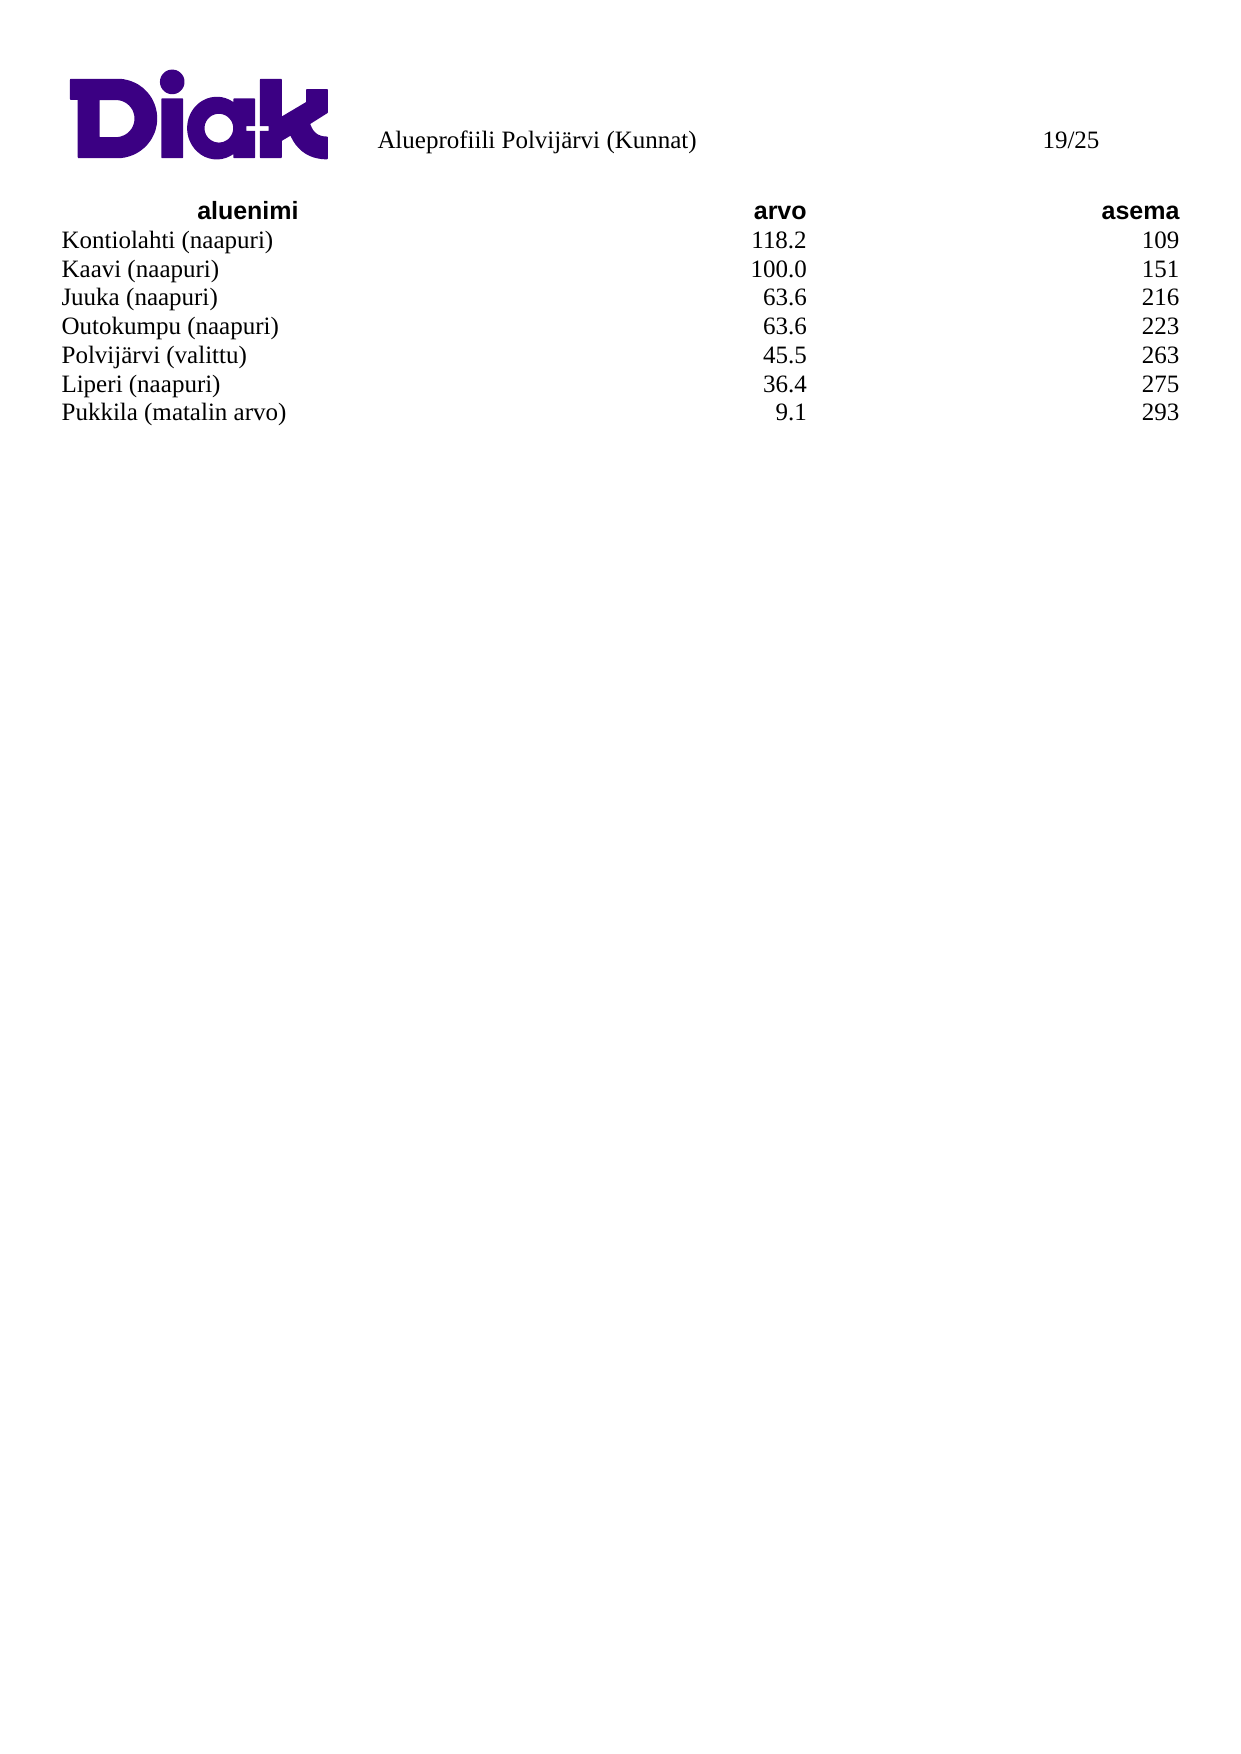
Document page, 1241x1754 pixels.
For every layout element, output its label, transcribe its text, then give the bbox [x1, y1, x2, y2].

table_cell Pukkila (matalin arvo) [61, 398, 434, 426]
table_cell 63.6 [434, 311, 806, 340]
table_cell 63.6 [434, 283, 806, 311]
table_cell 293 [806, 398, 1179, 426]
table_cell Kaavi (naapuri) [61, 254, 434, 282]
table_cell 45.5 [434, 340, 806, 369]
table_cell 216 [806, 283, 1179, 311]
table_cell Polvijärvi (valittu) [61, 340, 434, 369]
table_cell 118.2 [434, 225, 806, 254]
table_cell 109 [806, 225, 1179, 254]
table_header aluenimi [61, 196, 434, 225]
table_cell 100.0 [434, 254, 806, 282]
table_cell 151 [806, 254, 1179, 282]
table_cell Liperi (naapuri) [61, 369, 434, 397]
table_cell Juuka (naapuri) [61, 283, 434, 311]
table_cell Outokumpu (naapuri) [61, 311, 434, 340]
table_cell 275 [806, 369, 1179, 397]
table_cell Kontiolahti (naapuri) [61, 225, 434, 254]
table_cell 223 [806, 311, 1179, 340]
table_cell 263 [806, 340, 1179, 369]
table_cell 36.4 [434, 369, 806, 397]
table_header arvo [434, 196, 806, 225]
table_header asema [806, 196, 1179, 225]
table_cell 9.1 [434, 398, 806, 426]
